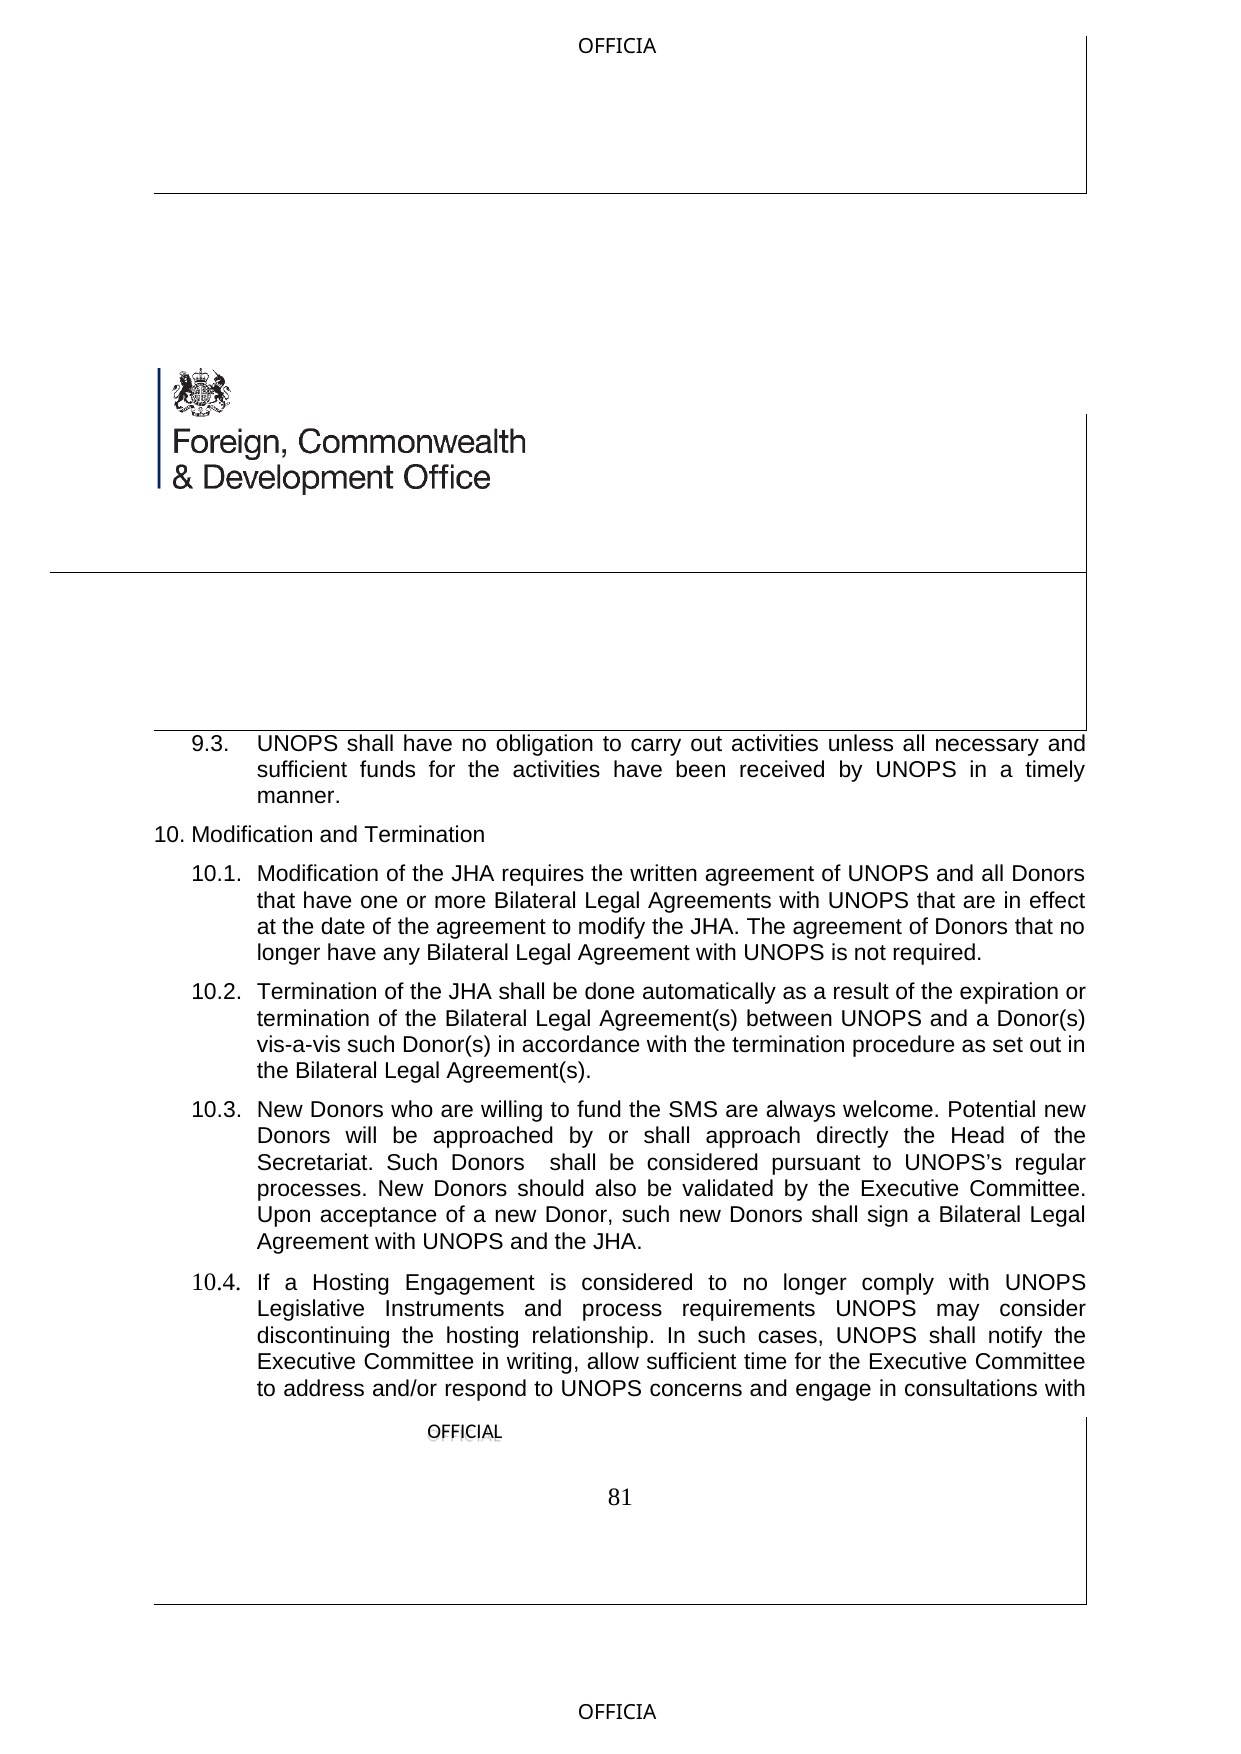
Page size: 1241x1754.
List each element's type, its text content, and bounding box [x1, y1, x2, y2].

list UNOPS shall have no obligation to carry out activities unless all necessary and sufficient funds for the activities have been received by UNOPS in a timely manner. [191, 730, 1087, 809]
list Modification and Termination [153, 821, 1087, 848]
list If a Hosting Engagement is considered to no longer comply with UNOPS Legislative Instruments and process requirements UNOPS may consider discontinuing the hosting relationship. In such cases, UNOPS shall notify the Executive Committee in writing, allow sufficient time for the Executive Committee to address and/or respond to UNOPS concerns and engage in consultations with [191, 1267, 1087, 1401]
list Termination of the JHA shall be done automatically as a result of the expiration or termination of the Bilateral Legal Agreement(s) between UNOPS and a Donor(s) vis-a-vis such Donor(s) in accordance with the termination procedure as set out in the Bilateral Legal Agreement(s). [191, 978, 1087, 1083]
list Modification of the JHA requires the written agreement of UNOPS and all Donors that have one or more Bilateral Legal Agreements with UNOPS that are in effect at the date of the agreement to modify the JHA. The agreement of Donors that no longer have any Bilateral Legal Agreement with UNOPS is not required. [191, 860, 1087, 966]
list New Donors who are willing to fund the SMS are always welcome. Potential new Donors will be approached by or shall approach directly the Head of the Secretariat. Such Donors shall be considered pursuant to UNOPS’s regular processes. New Donors should also be validated by the Executive Committee. Upon acceptance of a new Donor, such new Donors shall sign a Bilateral Legal Agreement with UNOPS and the JHA. [191, 1096, 1087, 1254]
